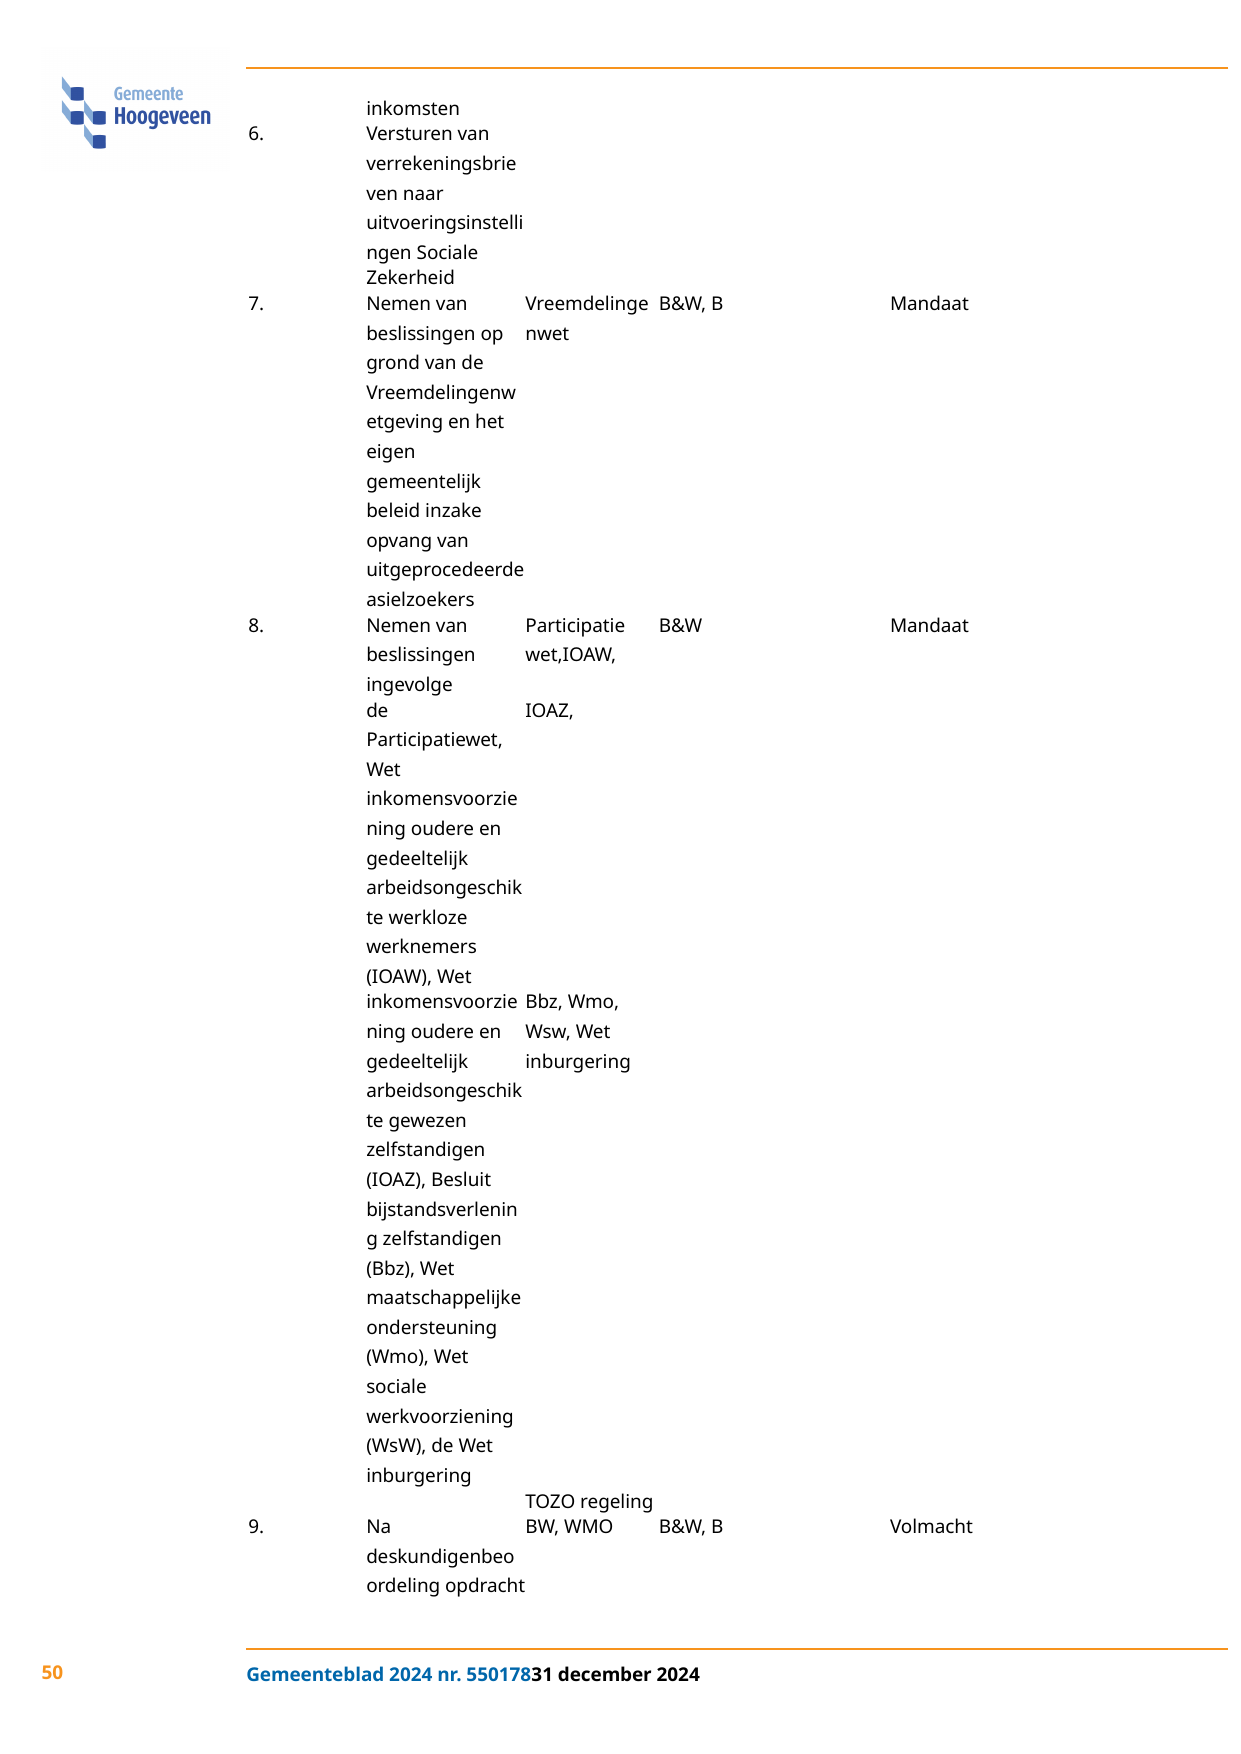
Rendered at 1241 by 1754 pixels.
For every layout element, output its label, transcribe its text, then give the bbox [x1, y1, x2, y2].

table_cell [659, 697, 890, 989]
table_cell [890, 1488, 1033, 1513]
table_cell 7. [248, 290, 366, 612]
table_cell 6. [248, 121, 366, 264]
table_cell [1034, 121, 1152, 264]
table_cell TOZO regeling [525, 1488, 659, 1513]
table_cell de Participatiewet, Wet inkomensvoorziening oudere en gedeeltelijk arbeidsongeschikte werkloze werknemers (IOAW), Wet [366, 697, 525, 989]
table_cell [525, 265, 659, 290]
table_cell Na deskundigenbeoordeling opdracht [366, 1514, 525, 1598]
table_cell [525, 95, 659, 121]
table_cell [1034, 95, 1152, 121]
table_cell Nemen van beslissingen ingevolge [366, 612, 525, 697]
table_cell Vreemdelingenwet [525, 290, 659, 612]
table_cell inkomensvoorziening oudere en gedeeltelijk arbeidsongeschikte gewezen zelfstandigen (IOAZ), Besluit bijstandsverlening zelfstandigen (Bbz), Wet maatschappelijke ondersteuning (Wmo), Wet sociale werkvoorziening (WsW), de Wet inburgering [366, 989, 525, 1488]
table_cell Participatie wet,IOAW, [525, 612, 659, 697]
table_cell Nemen van beslissingen op grond van de Vreemdelingenwetgeving en het eigen gemeentelijk beleid inzake opvang van uitgeprocedeerde asielzoekers [366, 290, 525, 612]
table_cell [248, 697, 366, 989]
table_cell [525, 121, 659, 264]
table_cell B&W [659, 612, 890, 697]
table_cell [890, 121, 1033, 264]
table_cell [248, 1488, 366, 1513]
table_cell [248, 95, 366, 121]
table_cell [248, 989, 366, 1488]
table_cell [1034, 265, 1152, 290]
table_cell [890, 95, 1033, 121]
table_cell IOAZ, [525, 697, 659, 989]
table_cell [659, 265, 890, 290]
table_cell [1034, 989, 1152, 1488]
table_cell [890, 989, 1033, 1488]
table_cell B&W, B [659, 290, 890, 612]
table_cell [890, 697, 1033, 989]
table_cell [659, 1488, 890, 1513]
table_cell Zekerheid [366, 265, 525, 290]
table_cell [1034, 612, 1152, 697]
table_cell [1034, 290, 1152, 612]
table_cell [890, 265, 1033, 290]
table_cell Volmacht [890, 1514, 1033, 1598]
table_cell [1034, 1488, 1152, 1513]
table_cell Bbz, Wmo, Wsw, Wet inburgering [525, 989, 659, 1488]
table_cell inkomsten [366, 95, 525, 121]
table_cell [659, 121, 890, 264]
table_cell [248, 265, 366, 290]
table_cell 8. [248, 612, 366, 697]
table_cell [1034, 1514, 1152, 1598]
table_cell Mandaat [890, 612, 1033, 697]
table_cell [659, 989, 890, 1488]
table_cell Versturen van verrekeningsbrieven naar uitvoeringsinstellingen Sociale [366, 121, 525, 264]
table_cell B&W, B [659, 1514, 890, 1598]
table_cell [366, 1488, 525, 1513]
picture [41, 47, 231, 172]
table_cell BW, WMO [525, 1514, 659, 1598]
table_cell Mandaat [890, 290, 1033, 612]
table_cell [1034, 697, 1152, 989]
table_cell [659, 95, 890, 121]
table_cell 9. [248, 1514, 366, 1598]
